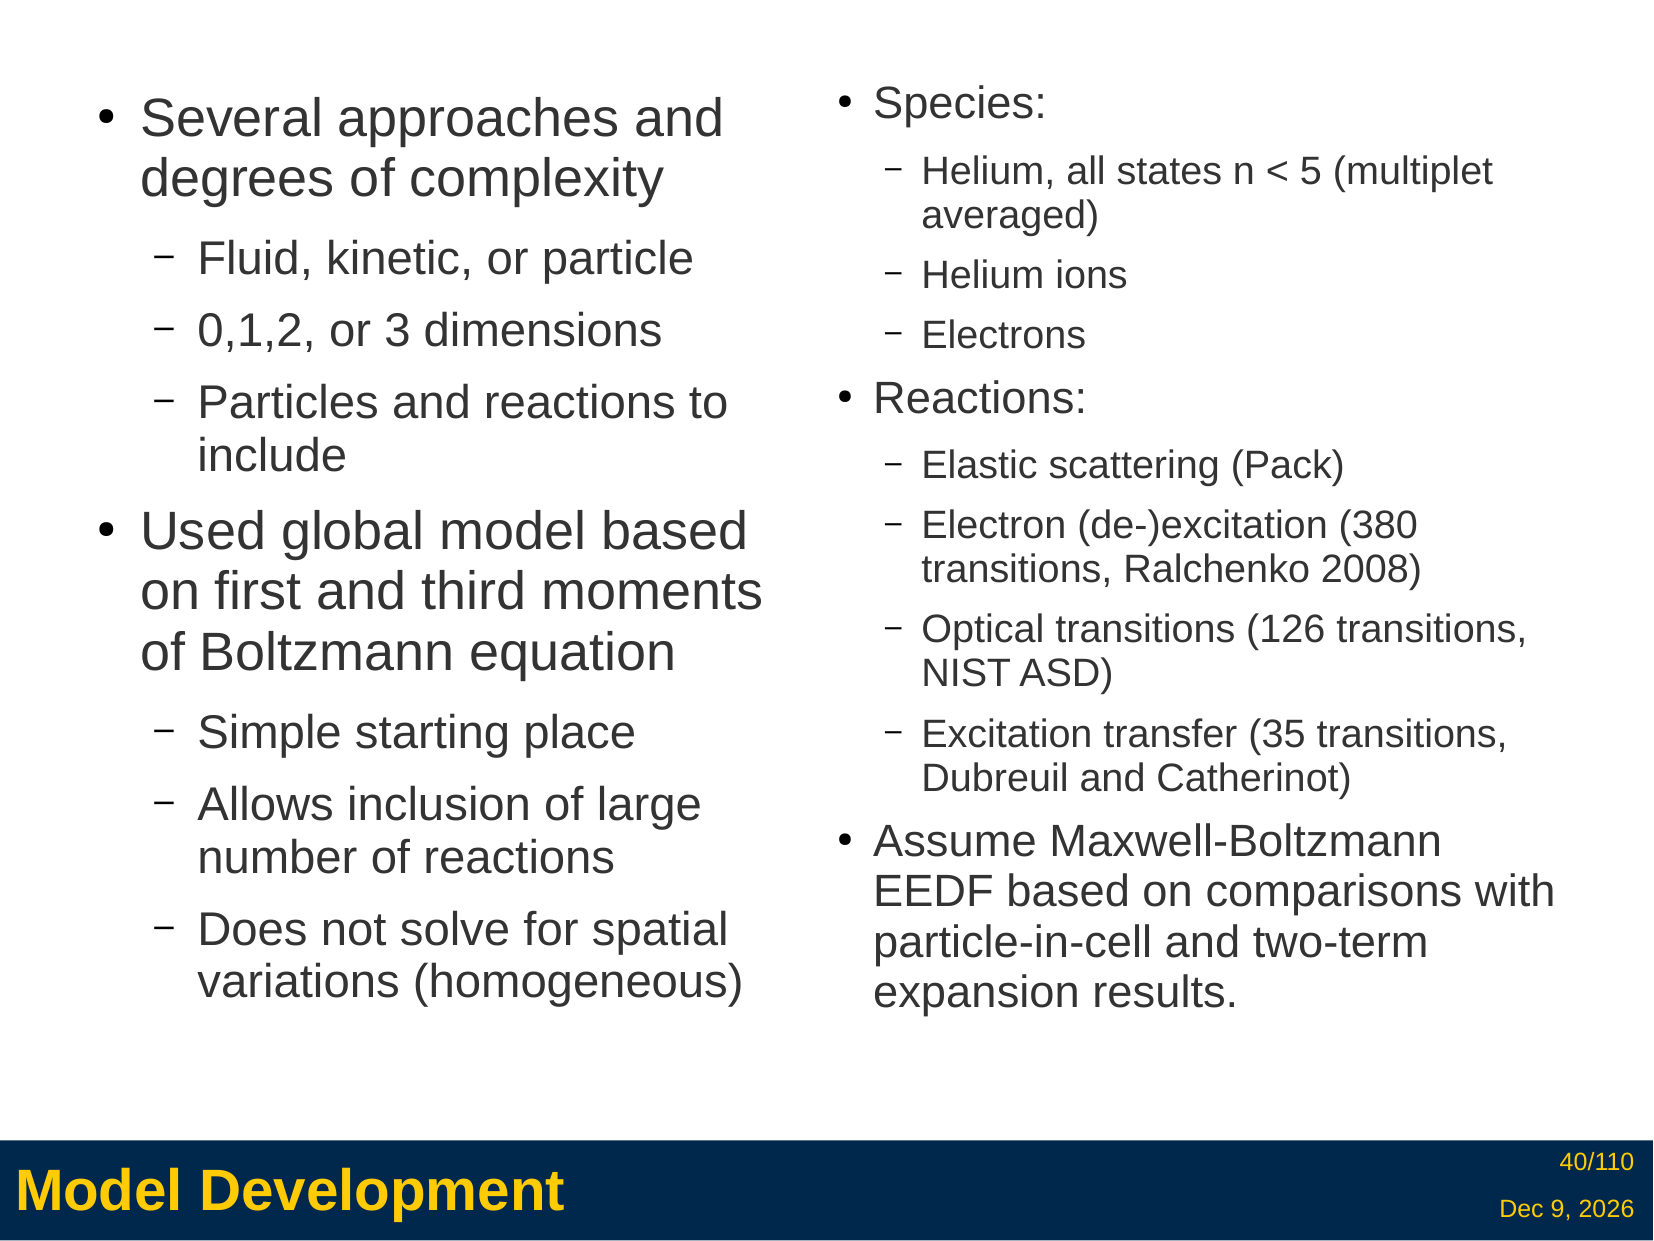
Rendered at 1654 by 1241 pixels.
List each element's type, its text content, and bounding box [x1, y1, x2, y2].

list Several approaches and degrees of complexity Fluid, kinetic, or particle 0,1,2, or 3 dimensions Particles and reactions to include Used global model based on first and third moments of Boltzmann equation Simple starting place Allows inclusion of large number of reactions Does not solve for spatial variations (homogeneous) [82, 75, 766, 1021]
list Species: Helium, all states n < 5 (multiplet averaged) Helium ions Electrons Reactions: Elastic scattering (Pack) Electron (de-)excitation (380 transitions, Ralchenko 2008) Optical transitions (126 transitions, NIST ASD) Excitation transfer (35 transitions, Dubreuil and Catherinot) Assume Maxwell-Boltzmann EEDF based on comparisons with particle-in-cell and two-term expansion results. [825, 75, 1571, 1021]
title Model Development [14, 1140, 1380, 1241]
